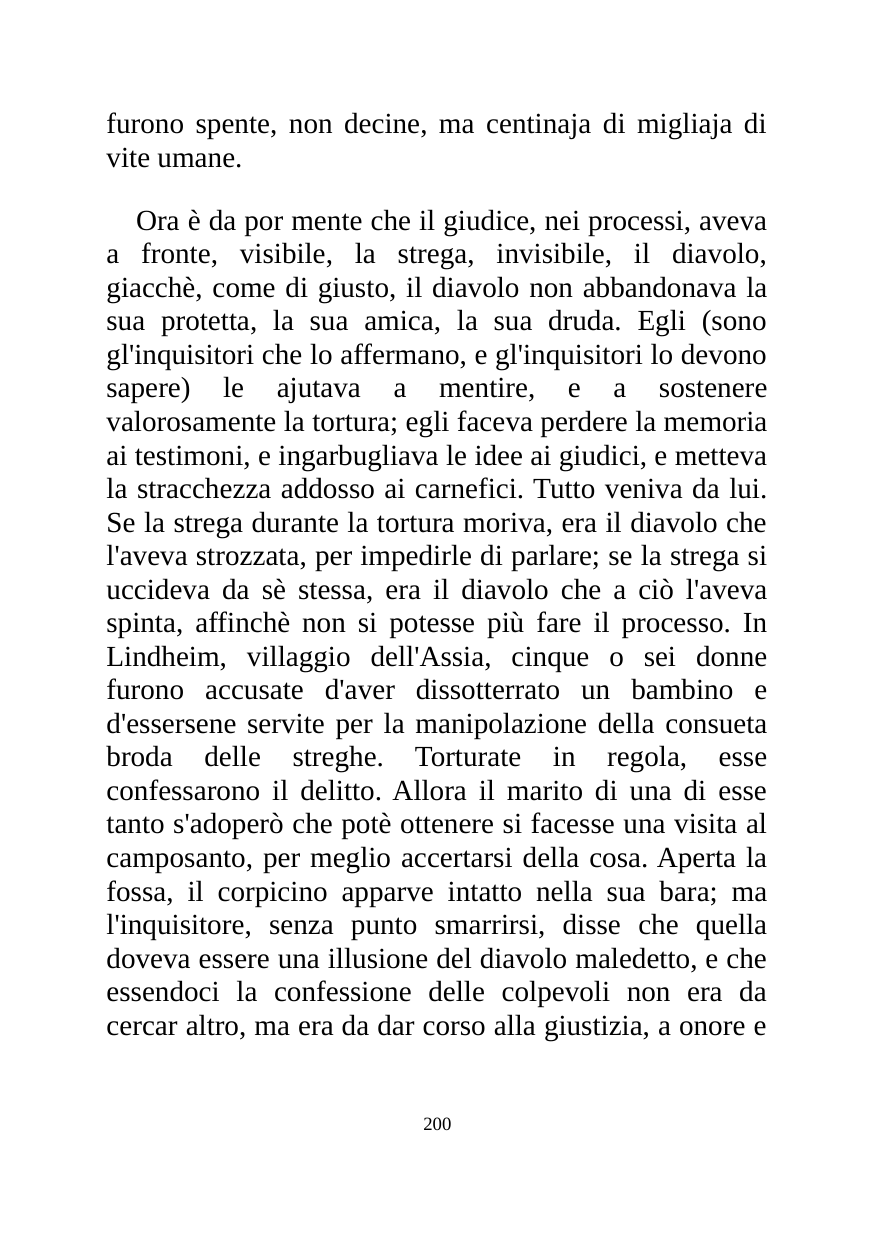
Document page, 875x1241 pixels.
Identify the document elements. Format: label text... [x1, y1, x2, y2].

text furono spente, non decine, ma centinaja di migliaja di vite umane. [106, 106, 768, 173]
text Ora è da por mente che il giudice, nei processi, aveva a fronte, visibile, la strega, invisibile, il diavolo, giacchè, come di giusto, il diavolo non abbandonava la sua protetta, la sua amica, la sua druda. Egli (sono gl'inquisitori che lo affermano, e gl'inquisitori lo devono sapere) le ajutava a mentire, e a sostenere valorosamente la tortura; egli faceva perdere la memoria ai testimoni, e ingarbugliava le idee ai giudici, e metteva la stracchezza addosso ai carnefici. Tutto veniva da lui. Se la strega durante la tortura moriva, era il diavolo che l'aveva strozzata, per impedirle di parlare; se la strega si uccideva da sè stessa, era il diavolo che a ciò l'aveva spinta, affinchè non si potesse più fare il processo. In Lindheim, villaggio dell'Assia, cinque o sei donne furono accusate d'aver dissotterrato un bambino e d'essersene servite per la manipolazione della consueta broda delle streghe. Torturate in regola, esse confessarono il delitto. Allora il marito di una di esse tanto s'adoperò che potè ottenere si facesse una visita al camposanto, per meglio accertarsi della cosa. Aperta la fossa, il corpicino apparve intatto nella sua bara; ma l'inquisitore, senza punto smarrirsi, disse che quella doveva essere una illusione del diavolo maledetto, e che essendoci la confessione delle colpevoli non era da cercar altro, ma era da dar corso alla giustizia, a onore e [106, 203, 768, 1041]
